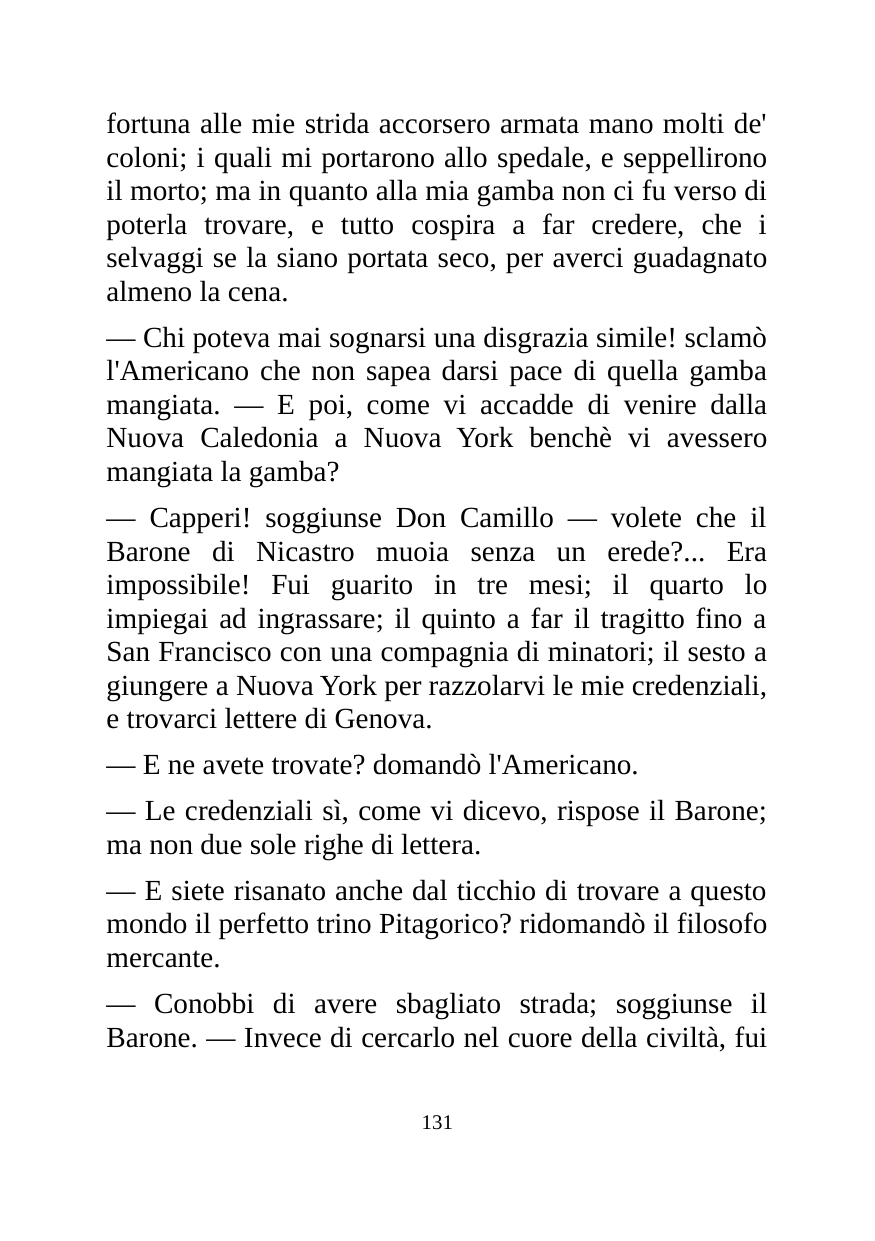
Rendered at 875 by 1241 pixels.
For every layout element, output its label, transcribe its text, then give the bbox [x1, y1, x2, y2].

text — E siete risanato anche dal ticchio di trovare a questo mondo il perfetto trino Pitagorico? ridomandò il filosofo mercante. [106, 873, 768, 974]
text — Chi poteva mai sognarsi una disgrazia simile! sclamò l'Americano che non sapea darsi pace di quella gamba mangiata. — E poi, come vi accadde di venire dalla Nuova Caledonia a Nuova York benchè vi avessero mangiata la gamba? [106, 320, 768, 488]
text — Le credenziali sì, come vi dicevo, rispose il Barone; ma non due sole righe di lettera. [106, 793, 768, 861]
text — Conobbi di avere sbagliato strada; soggiunse il Barone. — Invece di cercarlo nel cuore della civiltà, fui [106, 986, 768, 1053]
text fortuna alle mie strida accorsero armata mano molti de' coloni; i quali mi portarono allo spedale, e seppellirono il morto; ma in quanto alla mia gamba non ci fu verso di poterla trovare, e tutto cospira a far credere, che i selvaggi se la siano portata seco, per averci guadagnato almeno la cena. [106, 106, 768, 307]
text — E ne avete trovate? domandò l'Americano. [106, 747, 768, 781]
text — Capperi! soggiunse Don Camillo — volete che il Barone di Nicastro muoia senza un erede?... Era impossibile! Fui guarito in tre mesi; il quarto lo impiegai ad ingrassare; il quinto a far il tragitto fino a San Francisco con una compagnia di minatori; il sesto a giungere a Nuova York per razzolarvi le mie credenziali, e trovarci lettere di Genova. [106, 500, 768, 735]
